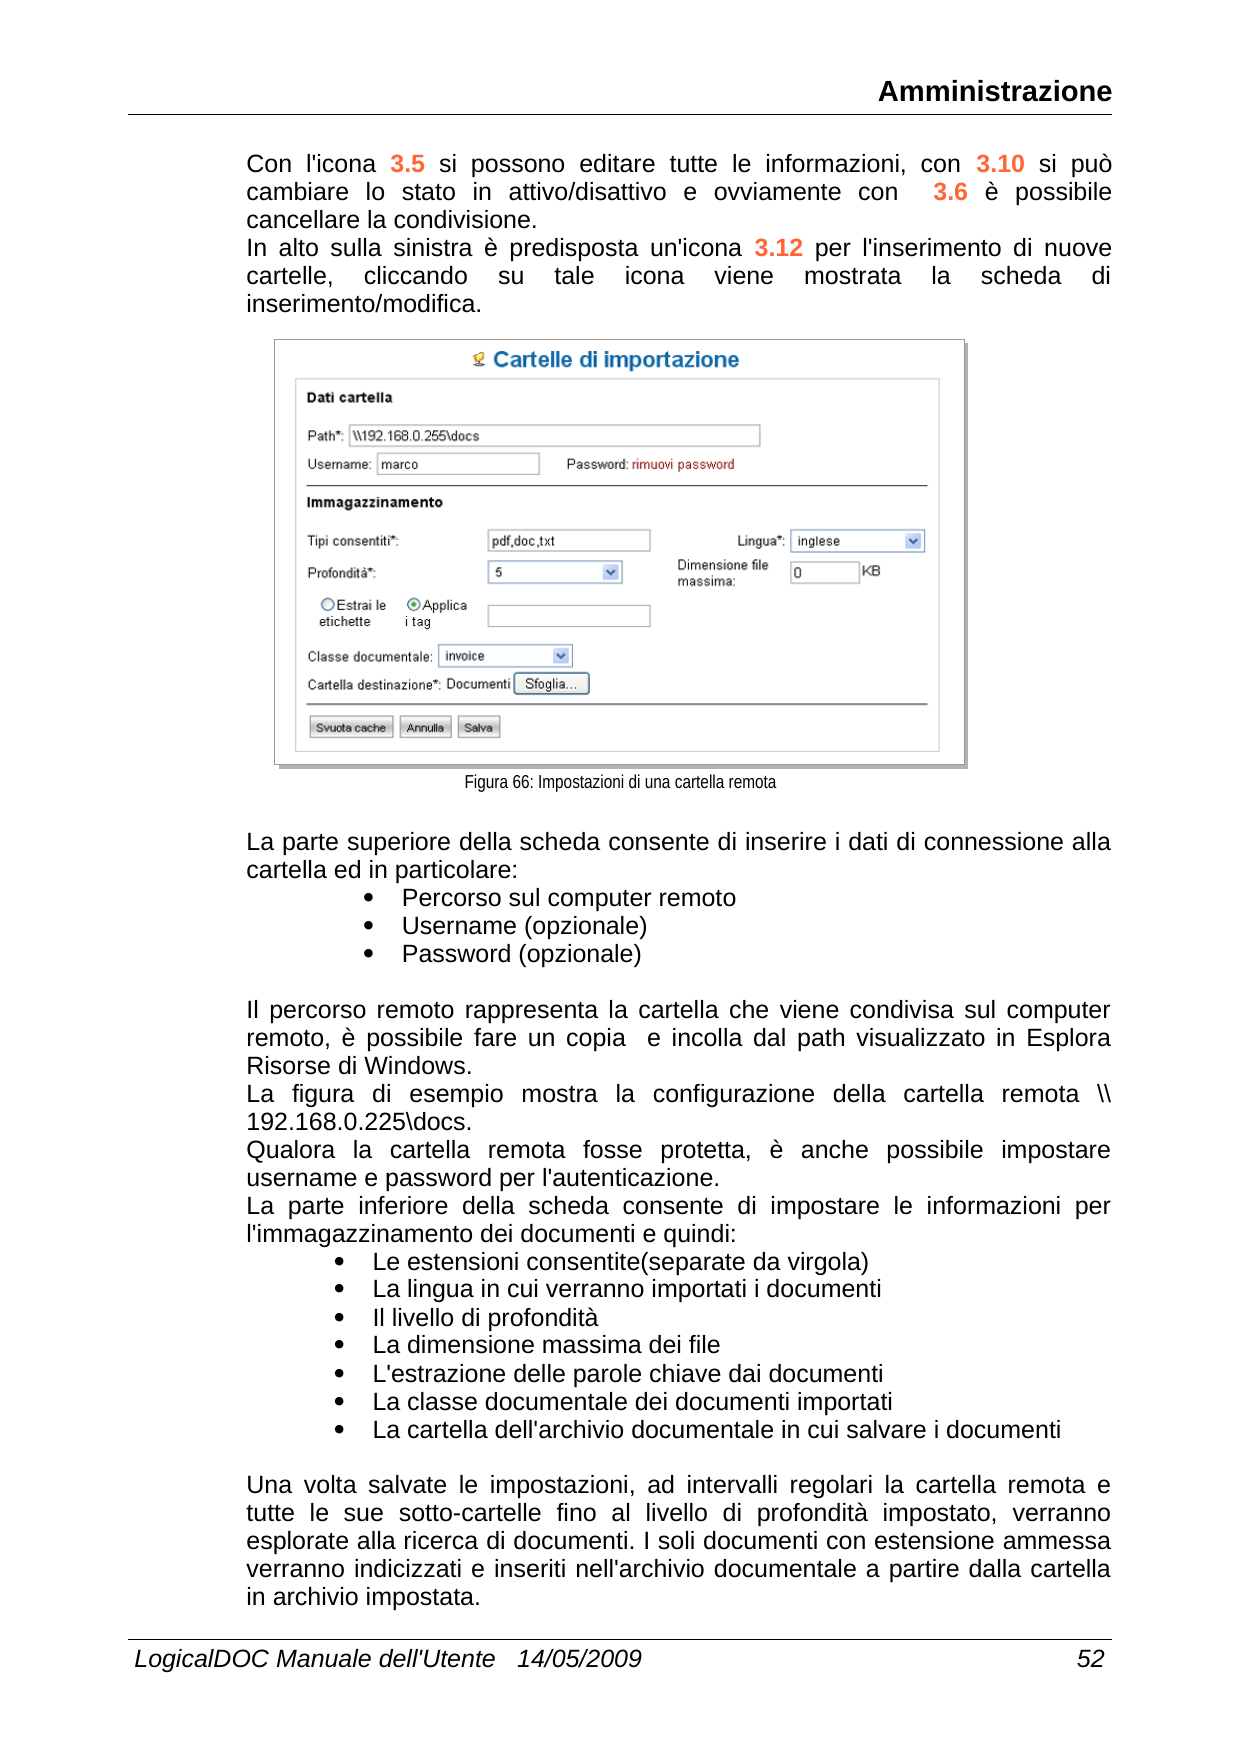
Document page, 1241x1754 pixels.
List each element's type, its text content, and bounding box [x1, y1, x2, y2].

list La cartella dell'archivio documentale in cui salvare i documenti [335, 1415, 1112, 1443]
list Username (opzionale) [364, 912, 1112, 940]
list Il livello di profondità [335, 1303, 1112, 1331]
text La figura di esempio mostra la configurazione della cartella remota \\192.168.0.225\docs. [246, 1080, 1112, 1136]
list Percorso sul computer remoto [364, 884, 1112, 912]
list Password (opzionale) [364, 940, 1112, 968]
list La classe documentale dei documenti importati [335, 1387, 1112, 1415]
text La parte superiore della scheda consente di inserire i dati di connessione alla cartella ed in particolare: [246, 828, 1112, 884]
list La dimensione massima dei file [335, 1331, 1112, 1359]
list La lingua in cui verranno importati i documenti [335, 1275, 1112, 1303]
list L'estrazione delle parole chiave dai documenti [335, 1359, 1112, 1387]
text La parte inferiore della scheda consente di impostare le informazioni per l'immagazzinamento dei documenti e quindi: [246, 1191, 1112, 1247]
text Con l'icona 3.5 si possono editare tutte le informazioni, con 3.10 si può cambiare lo stato in attivo/disattivo e ovviamente con 3.6 è possibile cancellare la condivisione. [246, 150, 1112, 234]
text In alto sulla sinistra è predisposta un'icona 3.12 per l'inserimento di nuove cartelle, cliccando su tale icona viene mostrata la scheda di inserimento/modifica. [246, 234, 1112, 317]
text Figura 66: Impostazioni di una cartella remota [274, 765, 967, 792]
text Il percorso remoto rappresenta la cartella che viene condivisa sul computer remoto, è possibile fare un copia e incolla dal path visualizzato in Esplora Risorse di Windows. [246, 996, 1112, 1080]
list Le estensioni consentite(separate da virgola) [335, 1247, 1112, 1275]
text Qualora la cartella remota fosse protetta, è anche possibile impostare username e password per l'autenticazione. [246, 1136, 1112, 1191]
text Una volta salvate le impostazioni, ad intervalli regolari la cartella remota e tutte le sue sotto-cartelle fino al livello di profondità impostato, verranno esplorate alla ricerca di documenti. I soli documenti con estensione ammessa verranno indicizzati e inseriti nell'archivio documentale a partire dalla cartella in archivio impostata. [246, 1471, 1112, 1611]
